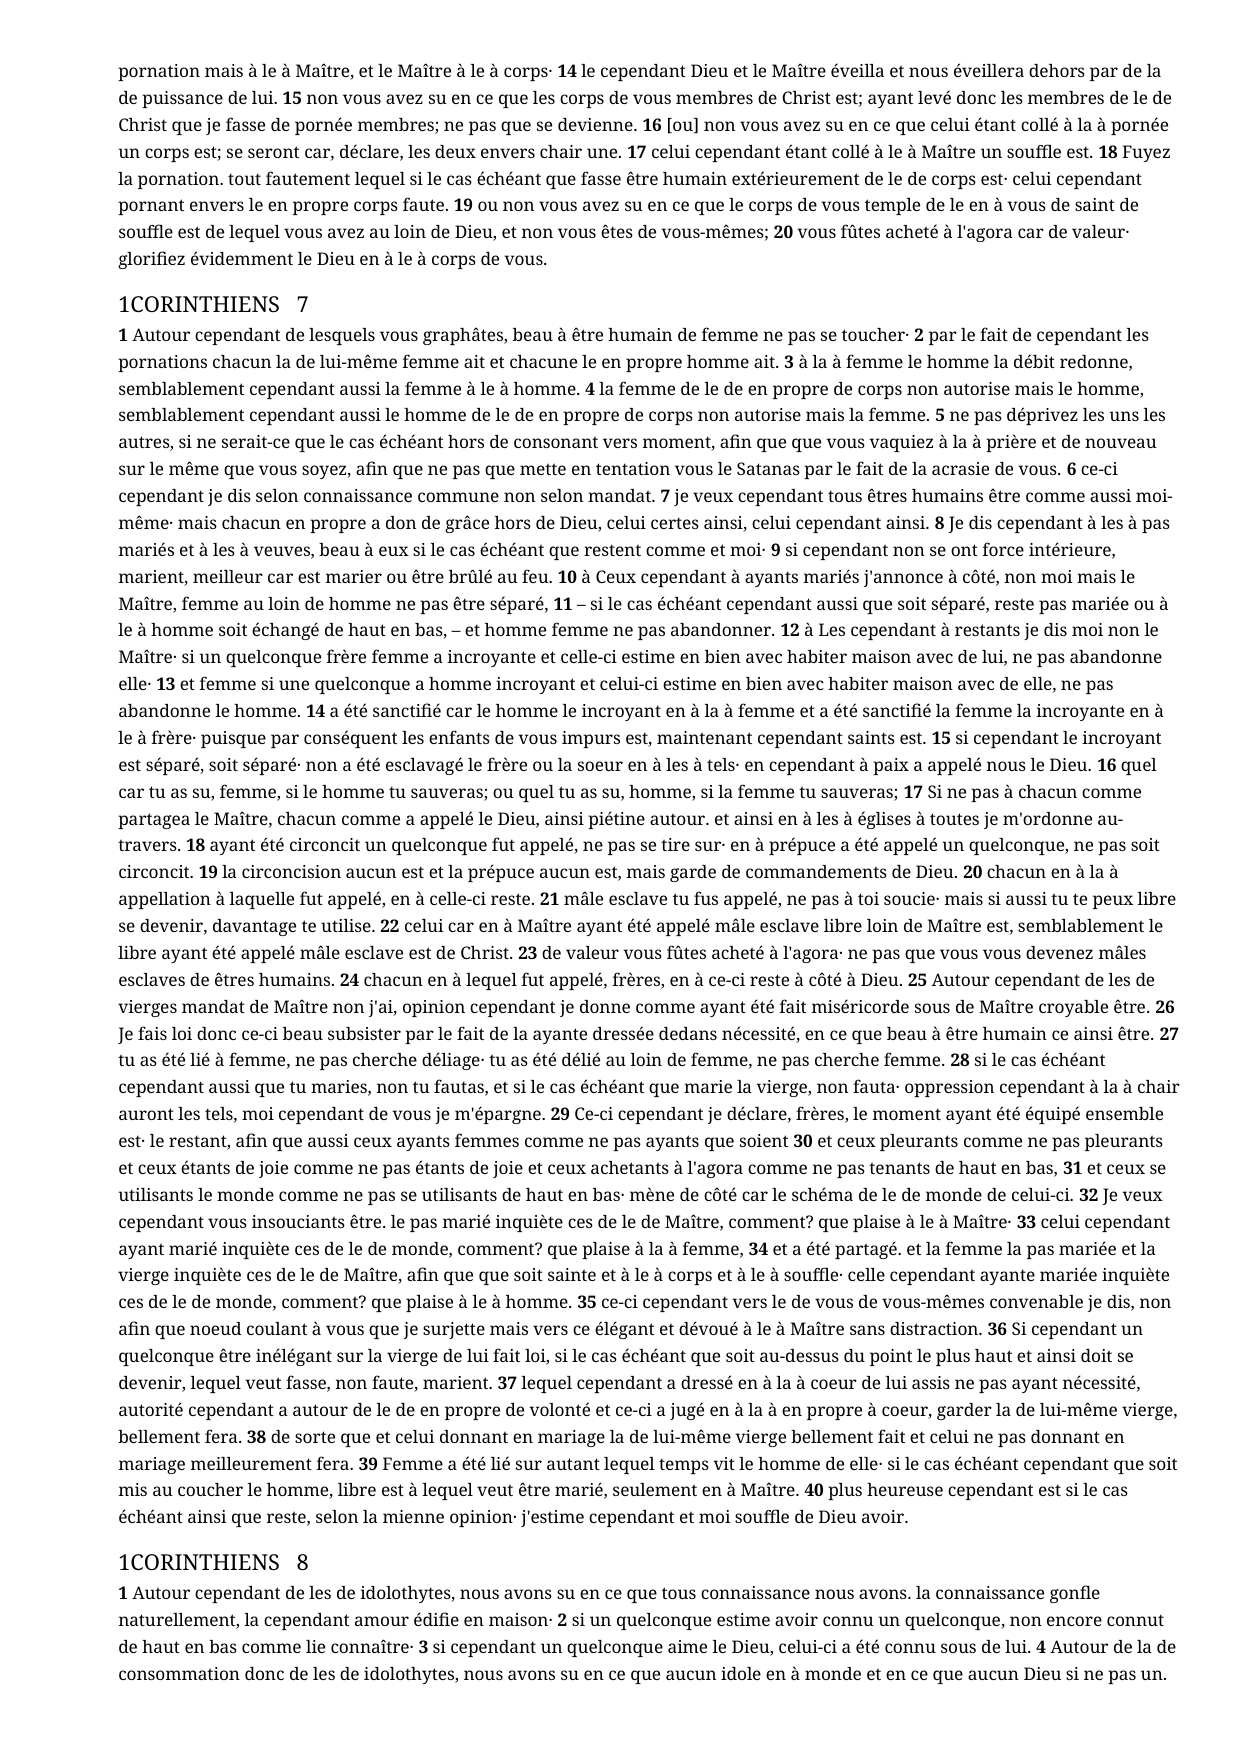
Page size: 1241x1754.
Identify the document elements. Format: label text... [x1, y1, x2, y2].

text pornation mais à le à Maître, et le Maître à le à corps· 14 le cependant Dieu et le Maître éveilla et nous éveillera dehors par de la de puissance de lui. 15 non vous avez su en ce que les corps de vous membres de Christ est; ayant levé donc les membres de le de Christ que je fasse de pornée membres; ne pas que se devienne. 16 [ou] non vous avez su en ce que celui étant collé à la à pornée un corps est; se seront car, déclare, les deux envers chair une. 17 celui cependant étant collé à le à Maître un souffle est. 18 Fuyez la pornation. tout fautement lequel si le cas échéant que fasse être humain extérieurement de le de corps est· celui cependant pornant envers le en propre corps faute. 19 ou non vous avez su en ce que le corps de vous temple de le en à vous de saint de souffle est de lequel vous avez au loin de Dieu, et non vous êtes de vous-mêmes; 20 vous fûtes acheté à l'agora car de valeur· glorifiez évidemment le Dieu en à le à corps de vous. [118, 59, 1181, 271]
text 1CORINTHIENS 7 [118, 289, 1181, 318]
text 1CORINTHIENS 8 [118, 1547, 1181, 1577]
text 1 Autour cependant de les de idolothytes, nous avons su en ce que tous connaissance nous avons. la connaissance gonfle naturellement, la cependant amour édifie en maison· 2 si un quelconque estime avoir connu un quelconque, non encore connut de haut en bas comme lie connaître· 3 si cependant un quelconque aime le Dieu, celui-ci a été connu sous de lui. 4 Autour de la de consommation donc de les de idolothytes, nous avons su en ce que aucun idole en à monde et en ce que aucun Dieu si ne pas un. [118, 1581, 1181, 1685]
text 1 Autour cependant de lesquels vous graphâtes, beau à être humain de femme ne pas se toucher· 2 par le fait de cependant les pornations chacun la de lui-même femme ait et chacune le en propre homme ait. 3 à la à femme le homme la débit redonne, semblablement cependant aussi la femme à le à homme. 4 la femme de le de en propre de corps non autorise mais le homme, semblablement cependant aussi le homme de le de en propre de corps non autorise mais la femme. 5 ne pas déprivez les uns les autres, si ne serait-ce que le cas échéant hors de consonant vers moment, afin que que vous vaquiez à la à prière et de nouveau sur le même que vous soyez, afin que ne pas que mette en tentation vous le Satanas par le fait de la acrasie de vous. 6 ce-ci cependant je dis selon connaissance commune non selon mandat. 7 je veux cependant tous êtres humains être comme aussi moi-même· mais chacun en propre a don de grâce hors de Dieu, celui certes ainsi, celui cependant ainsi. 8 Je dis cependant à les à pas mariés et à les à veuves, beau à eux si le cas échéant que restent comme et moi· 9 si cependant non se ont force intérieure, marient, meilleur car est marier ou être brûlé au feu. 10 à Ceux cependant à ayants mariés j'annonce à côté, non moi mais le Maître, femme au loin de homme ne pas être séparé, 11 – si le cas échéant cependant aussi que soit séparé, reste pas mariée ou à le à homme soit échangé de haut en bas, – et homme femme ne pas abandonner. 12 à Les cependant à restants je dis moi non le Maître· si un quelconque frère femme a incroyante et celle-ci estime en bien avec habiter maison avec de lui, ne pas abandonne elle· 13 et femme si une quelconque a homme incroyant et celui-ci estime en bien avec habiter maison avec de elle, ne pas abandonne le homme. 14 a été sanctifié car le homme le incroyant en à la à femme et a été sanctifié la femme la incroyante en à le à frère· puisque par conséquent les enfants de vous impurs est, maintenant cependant saints est. 15 si cependant le incroyant est séparé, soit séparé· non a été esclavagé le frère ou la soeur en à les à tels· en cependant à paix a appelé nous le Dieu. 16 quel car tu as su, femme, si le homme tu sauveras; ou quel tu as su, homme, si la femme tu sauveras; 17 Si ne pas à chacun comme partagea le Maître, chacun comme a appelé le Dieu, ainsi piétine autour. et ainsi en à les à églises à toutes je m'ordonne au-travers. 18 ayant été circoncit un quelconque fut appelé, ne pas se tire sur· en à prépuce a été appelé un quelconque, ne pas soit circoncit. 19 la circoncision aucun est et la prépuce aucun est, mais garde de commandements de Dieu. 20 chacun en à la à appellation à laquelle fut appelé, en à celle-ci reste. 21 mâle esclave tu fus appelé, ne pas à toi soucie· mais si aussi tu te peux libre se devenir, davantage te utilise. 22 celui car en à Maître ayant été appelé mâle esclave libre loin de Maître est, semblablement le libre ayant été appelé mâle esclave est de Christ. 23 de valeur vous fûtes acheté à l'agora· ne pas que vous vous devenez mâles esclaves de êtres humains. 24 chacun en à lequel fut appelé, frères, en à ce-ci reste à côté à Dieu. 25 Autour cependant de les de vierges mandat de Maître non j'ai, opinion cependant je donne comme ayant été fait miséricorde sous de Maître croyable être. 26 Je fais loi donc ce-ci beau subsister par le fait de la ayante dressée dedans nécessité, en ce que beau à être humain ce ainsi être. 27 tu as été lié à femme, ne pas cherche déliage· tu as été délié au loin de femme, ne pas cherche femme. 28 si le cas échéant cependant aussi que tu maries, non tu fautas, et si le cas échéant que marie la vierge, non fauta· oppression cependant à la à chair auront les tels, moi cependant de vous je m'épargne. 29 Ce-ci cependant je déclare, frères, le moment ayant été équipé ensemble est· le restant, afin que aussi ceux ayants femmes comme ne pas ayants que soient 30 et ceux pleurants comme ne pas pleurants et ceux étants de joie comme ne pas étants de joie et ceux achetants à l'agora comme ne pas tenants de haut en bas, 31 et ceux se utilisants le monde comme ne pas se utilisants de haut en bas· mène de côté car le schéma de le de monde de celui-ci. 32 Je veux cependant vous insouciants être. le pas marié inquiète ces de le de Maître, comment? que plaise à le à Maître· 33 celui cependant ayant marié inquiète ces de le de monde, comment? que plaise à la à femme, 34 et a été partagé. et la femme la pas mariée et la vierge inquiète ces de le de Maître, afin que que soit sainte et à le à corps et à le à souffle· celle cependant ayante mariée inquiète ces de le de monde, comment? que plaise à le à homme. 35 ce-ci cependant vers le de vous de vous-mêmes convenable je dis, non afin que noeud coulant à vous que je surjette mais vers ce élégant et dévoué à le à Maître sans distraction. 36 Si cependant un quelconque être inélégant sur la vierge de lui fait loi, si le cas échéant que soit au-dessus du point le plus haut et ainsi doit se devenir, lequel veut fasse, non faute, marient. 37 lequel cependant a dressé en à la à coeur de lui assis ne pas ayant nécessité, autorité cependant a autour de le de en propre de volonté et ce-ci a jugé en à la à en propre à coeur, garder la de lui-même vierge, bellement fera. 38 de sorte que et celui donnant en mariage la de lui-même vierge bellement fait et celui ne pas donnant en mariage meilleurement fera. 39 Femme a été lié sur autant lequel temps vit le homme de elle· si le cas échéant cependant que soit mis au coucher le homme, libre est à lequel veut être marié, seulement en à Maître. 40 plus heureuse cependant est si le cas échéant ainsi que reste, selon la mienne opinion· j'estime cependant et moi souffle de Dieu avoir. [118, 323, 1181, 1529]
